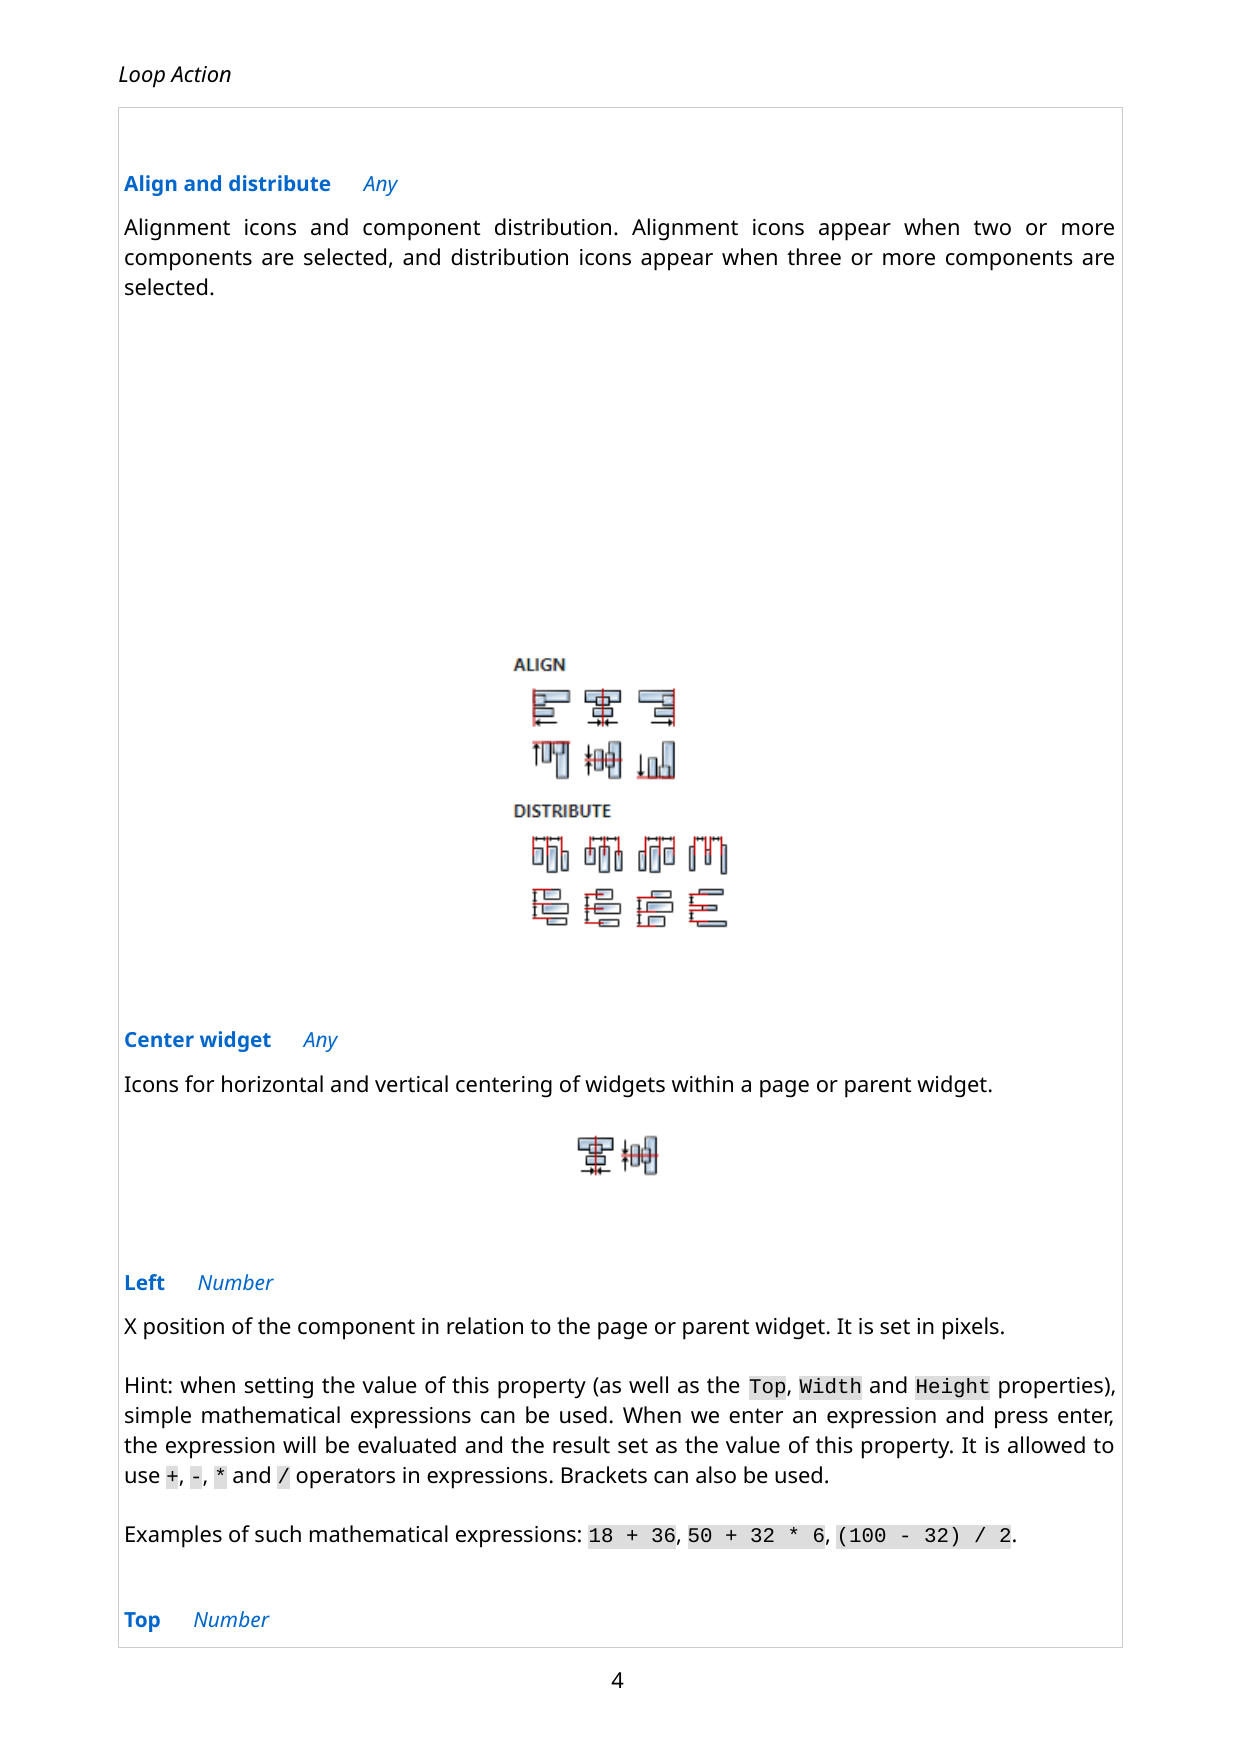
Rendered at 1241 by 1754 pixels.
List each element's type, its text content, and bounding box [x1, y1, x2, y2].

table_cell Align and distribute Any Alignment icons and component distribution. Alignment icons appear when two or more components are selected, and distribution icons appear when three or more components are selected. Center widget Any Icons for horizontal and vertical centering of widgets within a page or parent widget. Left Number X position of the component in relation to the page or parent widget. It is set in pixels. Hint: when setting the value of this property (as well as the Top, Width and Height properties), simple mathematical expressions can be used. When we enter an expression and press enter, the expression will be evaluated and the result set as the value of this property. It is allowed to use +, -, * and / operators in expressions. Brackets can also be used. Examples of such mathematical expressions: 18 + 36, 50 + 32 * 6, (100 - 32) / 2. Top Number [119, 108, 1122, 1647]
picture [490, 650, 750, 940]
picture [572, 1128, 668, 1182]
